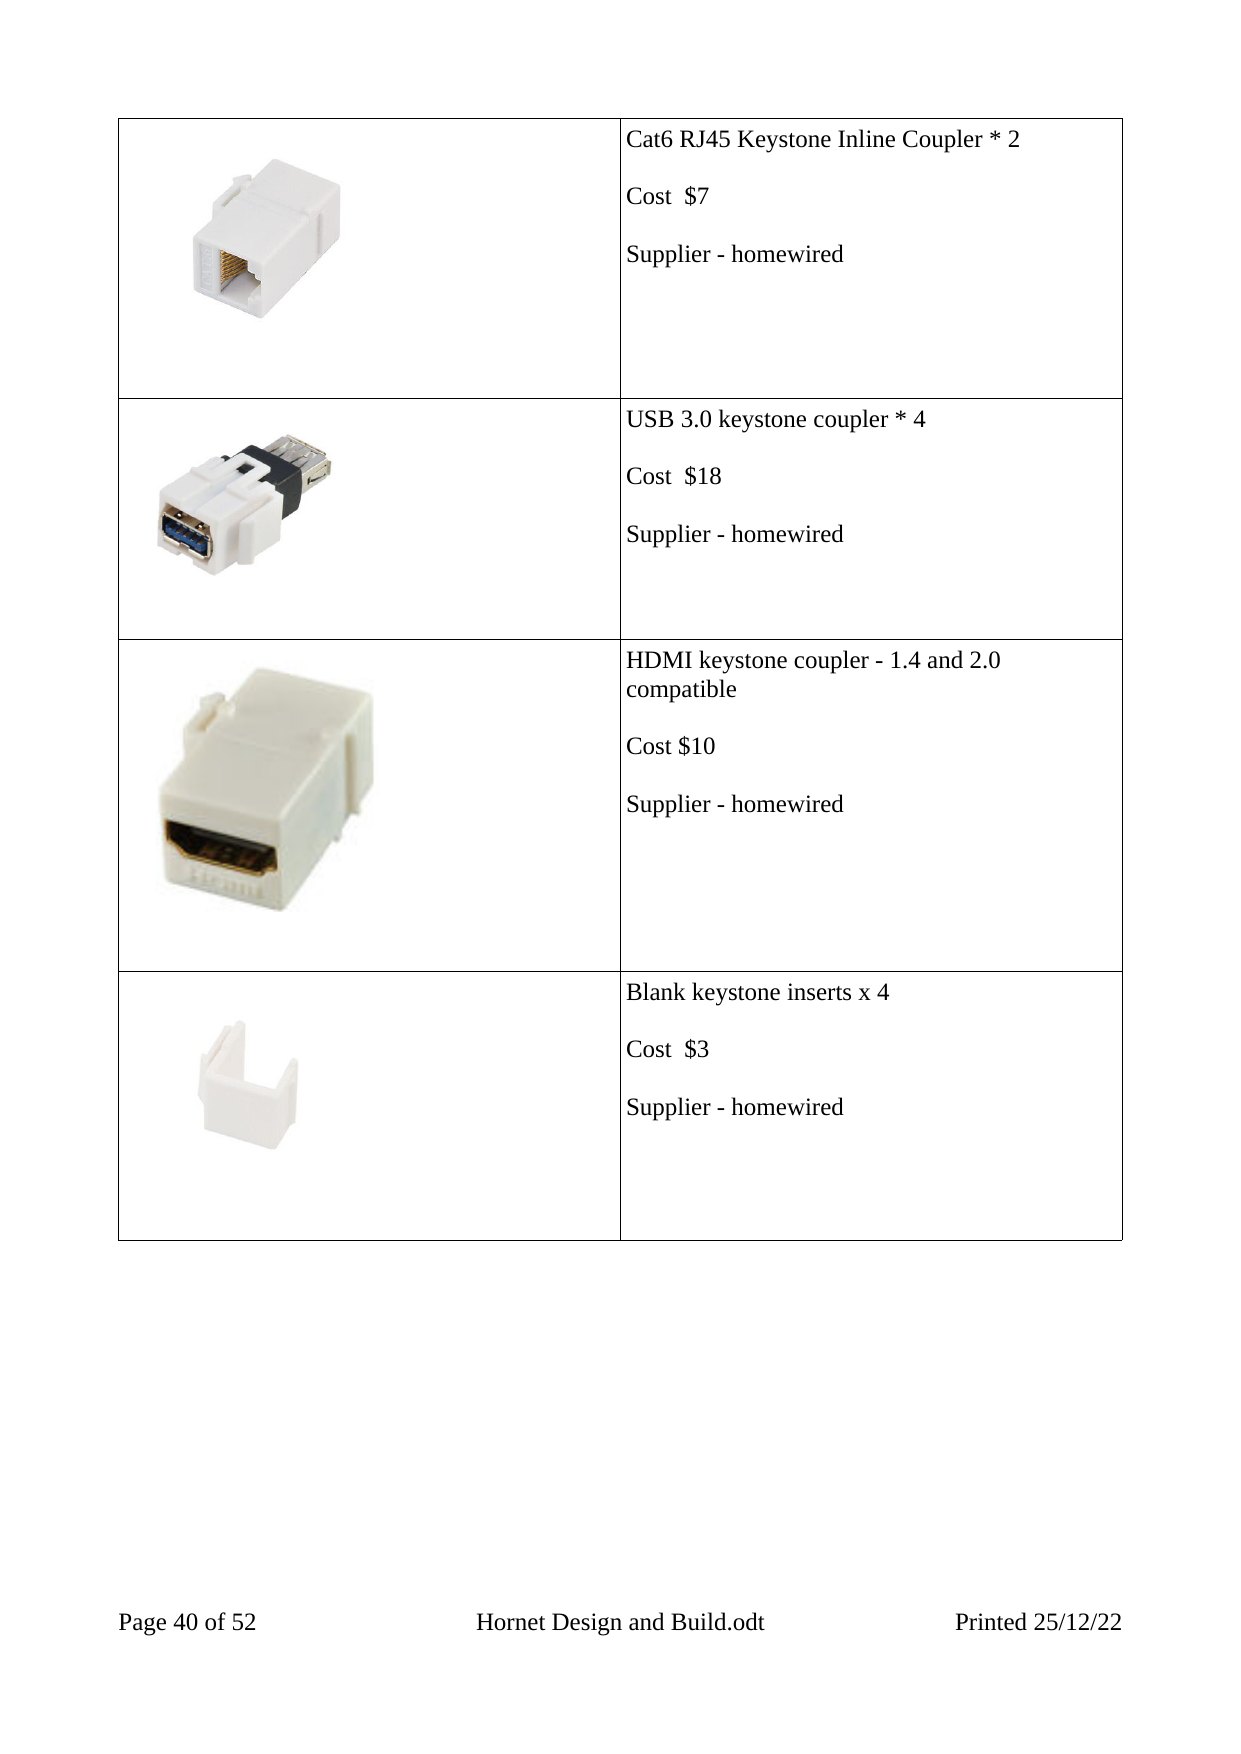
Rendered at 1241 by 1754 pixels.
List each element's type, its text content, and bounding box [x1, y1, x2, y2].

picture [123, 403, 364, 605]
table_cell Cat6 RJ45 Keystone Inline Coupler * 2 Cost $7 Supplier - homewired [621, 119, 1122, 398]
table_cell USB 3.0 keystone coupler * 4 Cost $18 Supplier - homewired [621, 399, 1122, 639]
picture [123, 123, 407, 364]
table_cell Blank keystone inserts x 4 Cost $3 Supplier - homewired [621, 972, 1122, 1240]
table_cell HDMI keystone coupler - 1.4 and 2.0 compatible Cost $10 Supplier - homewired [621, 640, 1122, 971]
table_cell [119, 119, 620, 398]
table_cell [119, 399, 620, 639]
picture [123, 645, 397, 937]
picture [123, 977, 375, 1206]
table_cell [119, 972, 620, 1240]
table_cell [119, 640, 620, 971]
